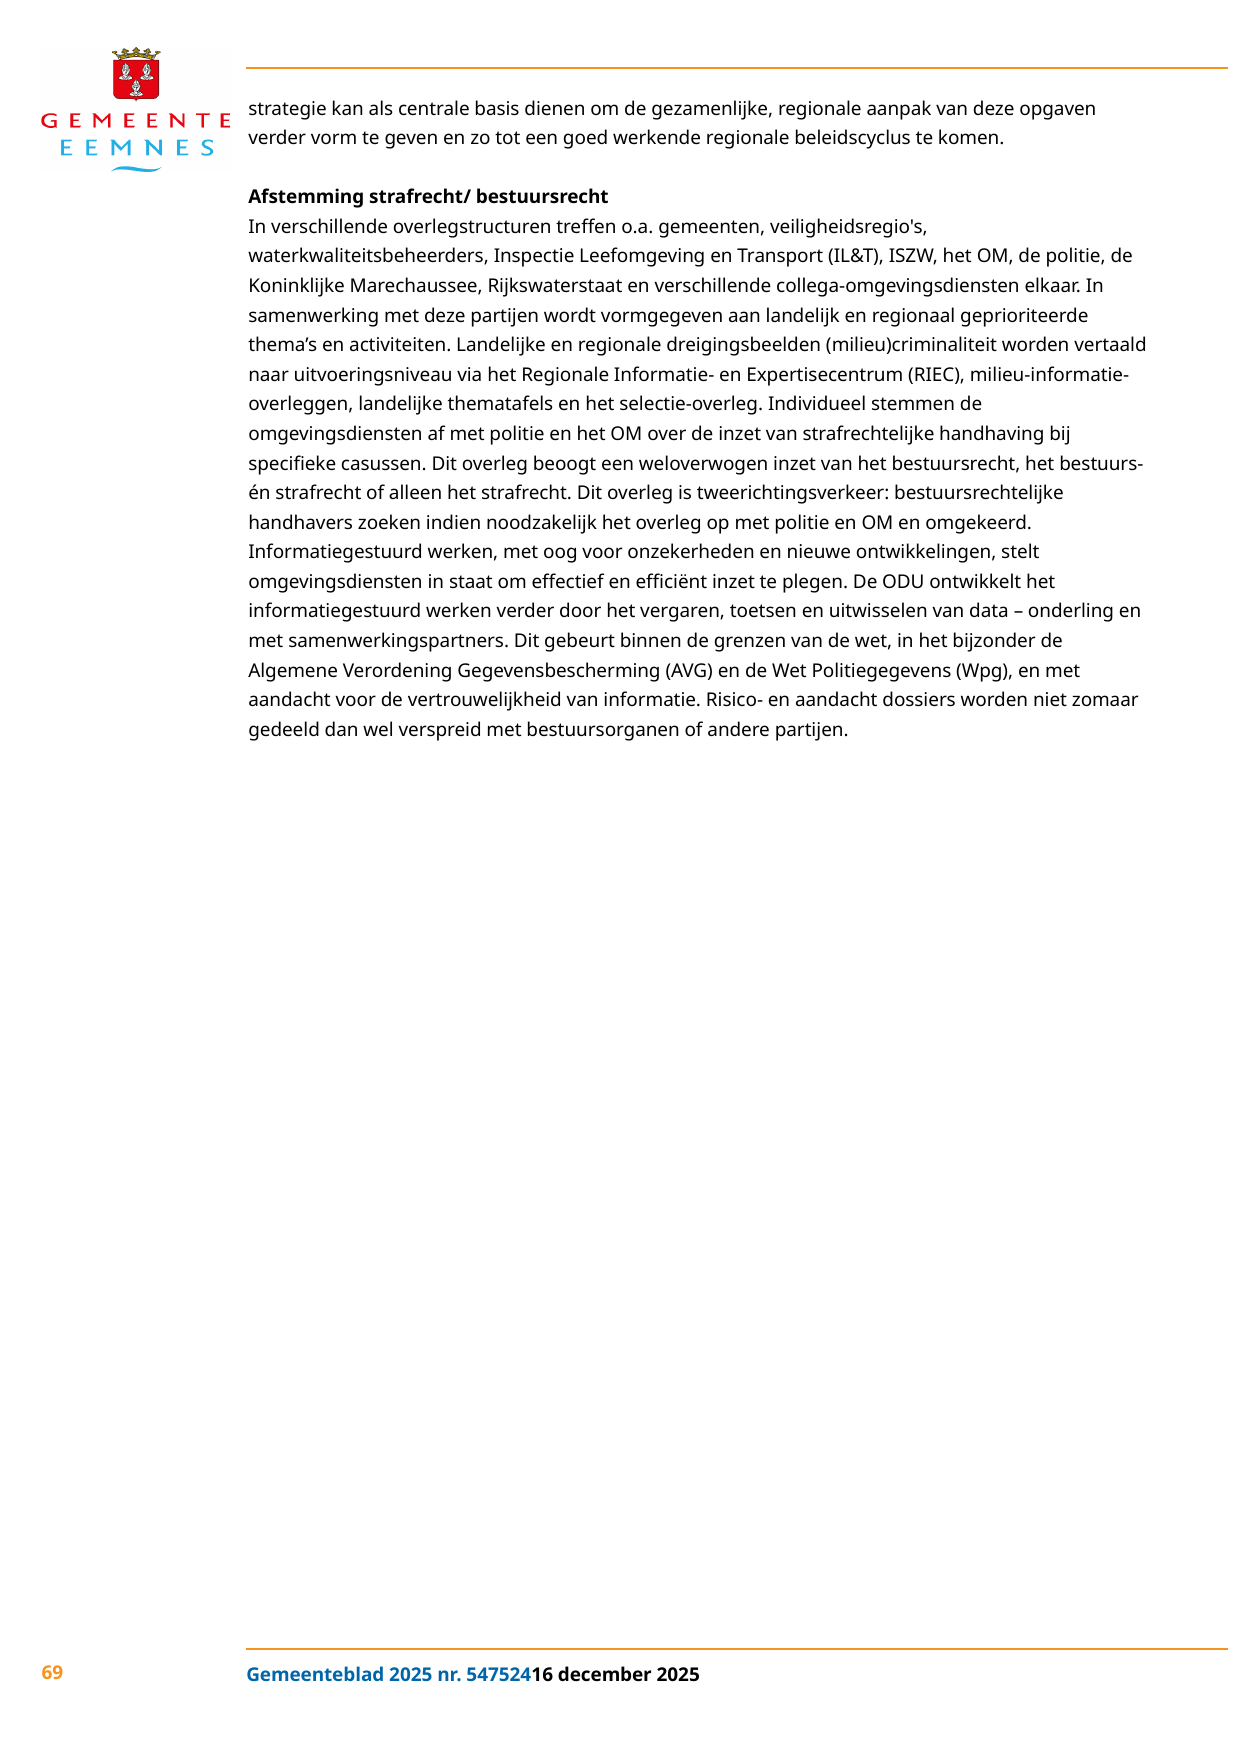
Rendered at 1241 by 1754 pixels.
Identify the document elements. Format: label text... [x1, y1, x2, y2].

text strategie kan als centrale basis dienen om de gezamenlijke, regionale aanpak van deze opgaven verder vorm te geven en zo tot een goed werkende regionale beleidscyclus te komen. [248, 95, 1152, 150]
text Afstemming strafrecht/ bestuursrecht [248, 183, 1152, 209]
picture [41, 47, 231, 172]
text In verschillende overlegstructuren treffen o.a. gemeenten, veiligheidsregio's, waterkwaliteitsbeheerders, Inspectie Leefomgeving en Transport (IL&T), ISZW, het OM, de politie, de Koninklijke Marechaussee, Rijkswaterstaat en verschillende collega-omgevingsdiensten elkaar. In samenwerking met deze partijen wordt vormgegeven aan landelijk en regionaal geprioriteerde thema’s en activiteiten. Landelijke en regionale dreigingsbeelden (milieu)criminaliteit worden vertaald naar uitvoeringsniveau via het Regionale Informatie- en Expertisecentrum (RIEC), milieu-informatie-overleggen, landelijke thematafels en het selectie-overleg. Individueel stemmen de omgevingsdiensten af met politie en het OM over de inzet van strafrechtelijke handhaving bij specifieke casussen. Dit overleg beoogt een weloverwogen inzet van het bestuursrecht, het bestuurs- én strafrecht of alleen het strafrecht. Dit overleg is tweerichtingsverkeer: bestuursrechtelijke handhavers zoeken indien noodzakelijk het overleg op met politie en OM en omgekeerd. Informatiegestuurd werken, met oog voor onzekerheden en nieuwe ontwikkelingen, stelt omgevingsdiensten in staat om effectief en efficiënt inzet te plegen. De ODU ontwikkelt het informatiegestuurd werken verder door het vergaren, toetsen en uitwisselen van data – onderling en met samenwerkingspartners. Dit gebeurt binnen de grenzen van de wet, in het bijzonder de Algemene Verordening Gegevensbescherming (AVG) en de Wet Politiegegevens (Wpg), en met aandacht voor de vertrouwelijkheid van informatie. Risico- en aandacht dossiers worden niet zomaar gedeeld dan wel verspreid met bestuursorganen of andere partijen. [248, 213, 1152, 742]
